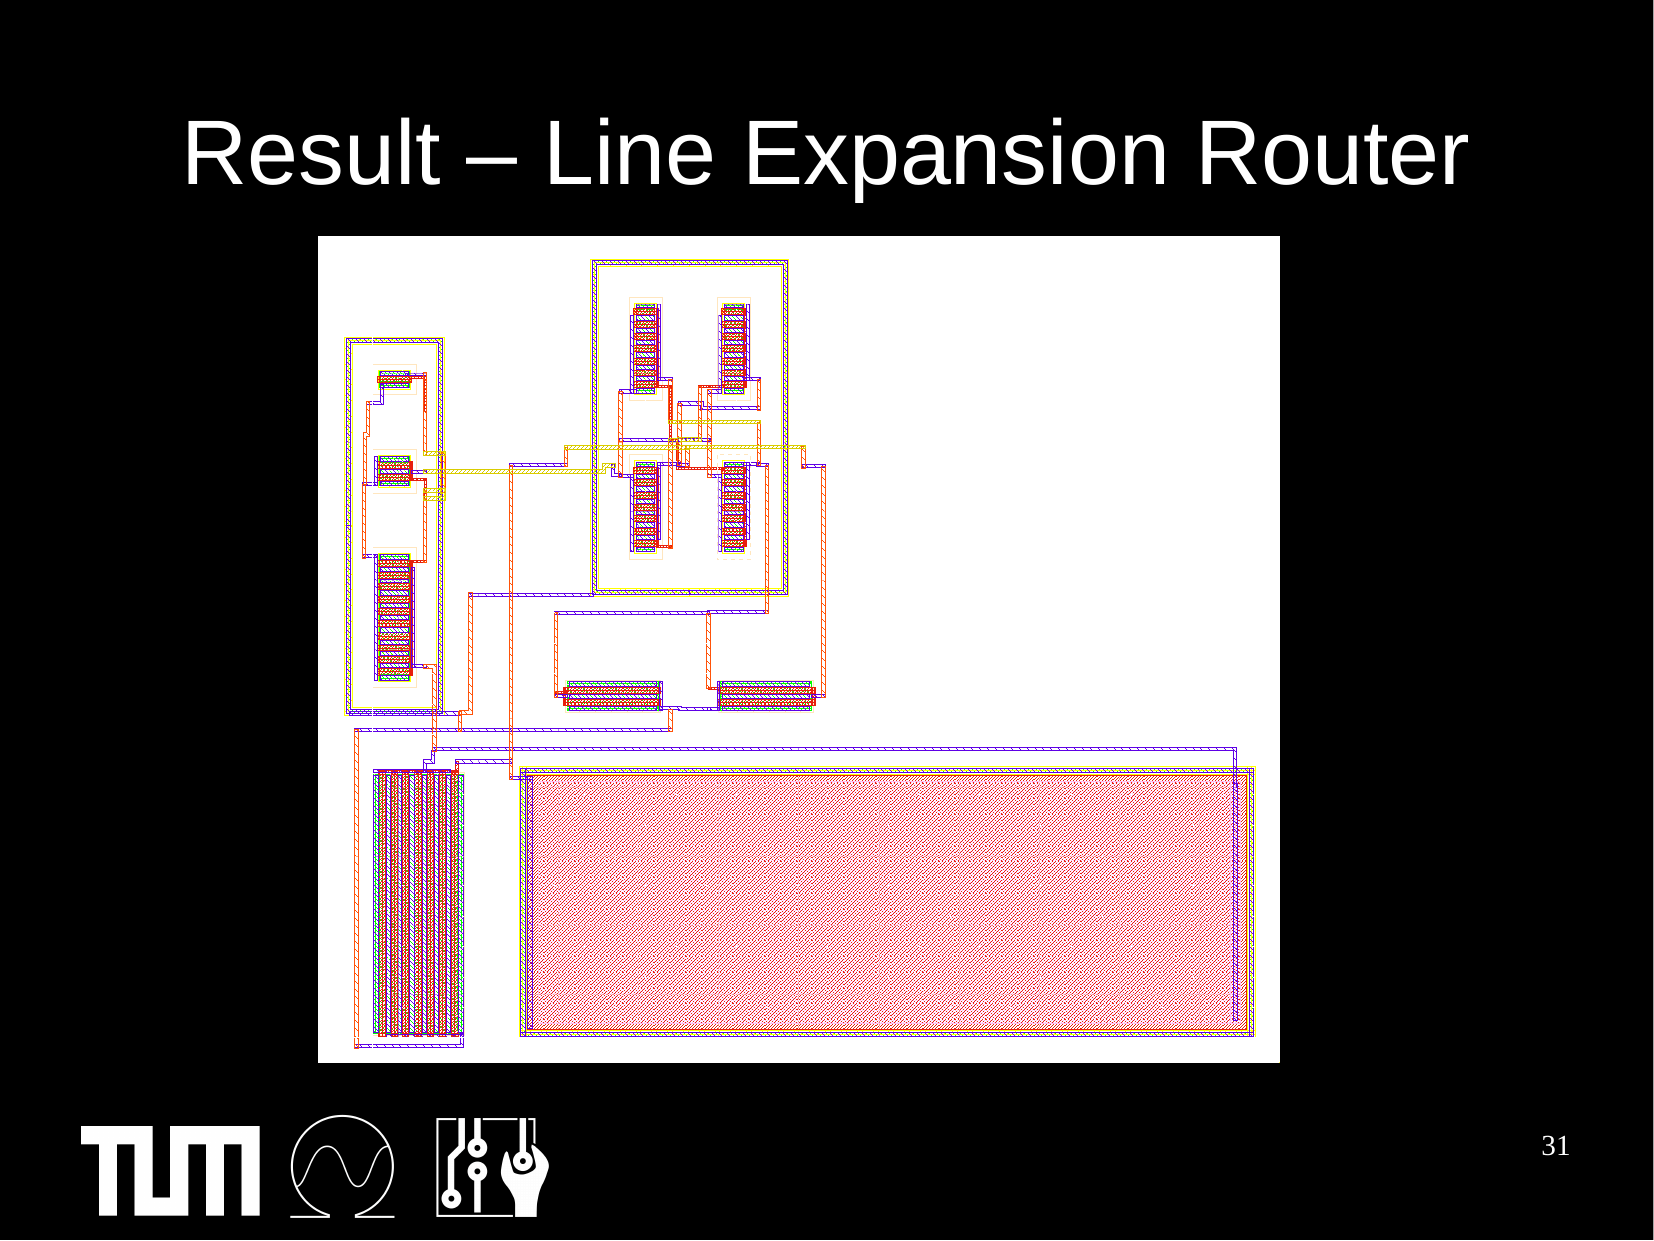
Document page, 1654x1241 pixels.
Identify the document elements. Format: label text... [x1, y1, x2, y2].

picture [318, 236, 1280, 1063]
picture [63, 1108, 272, 1227]
picture [283, 1108, 402, 1227]
picture [425, 1108, 554, 1227]
title Result – Line Expansion Router [82, 49, 1571, 257]
